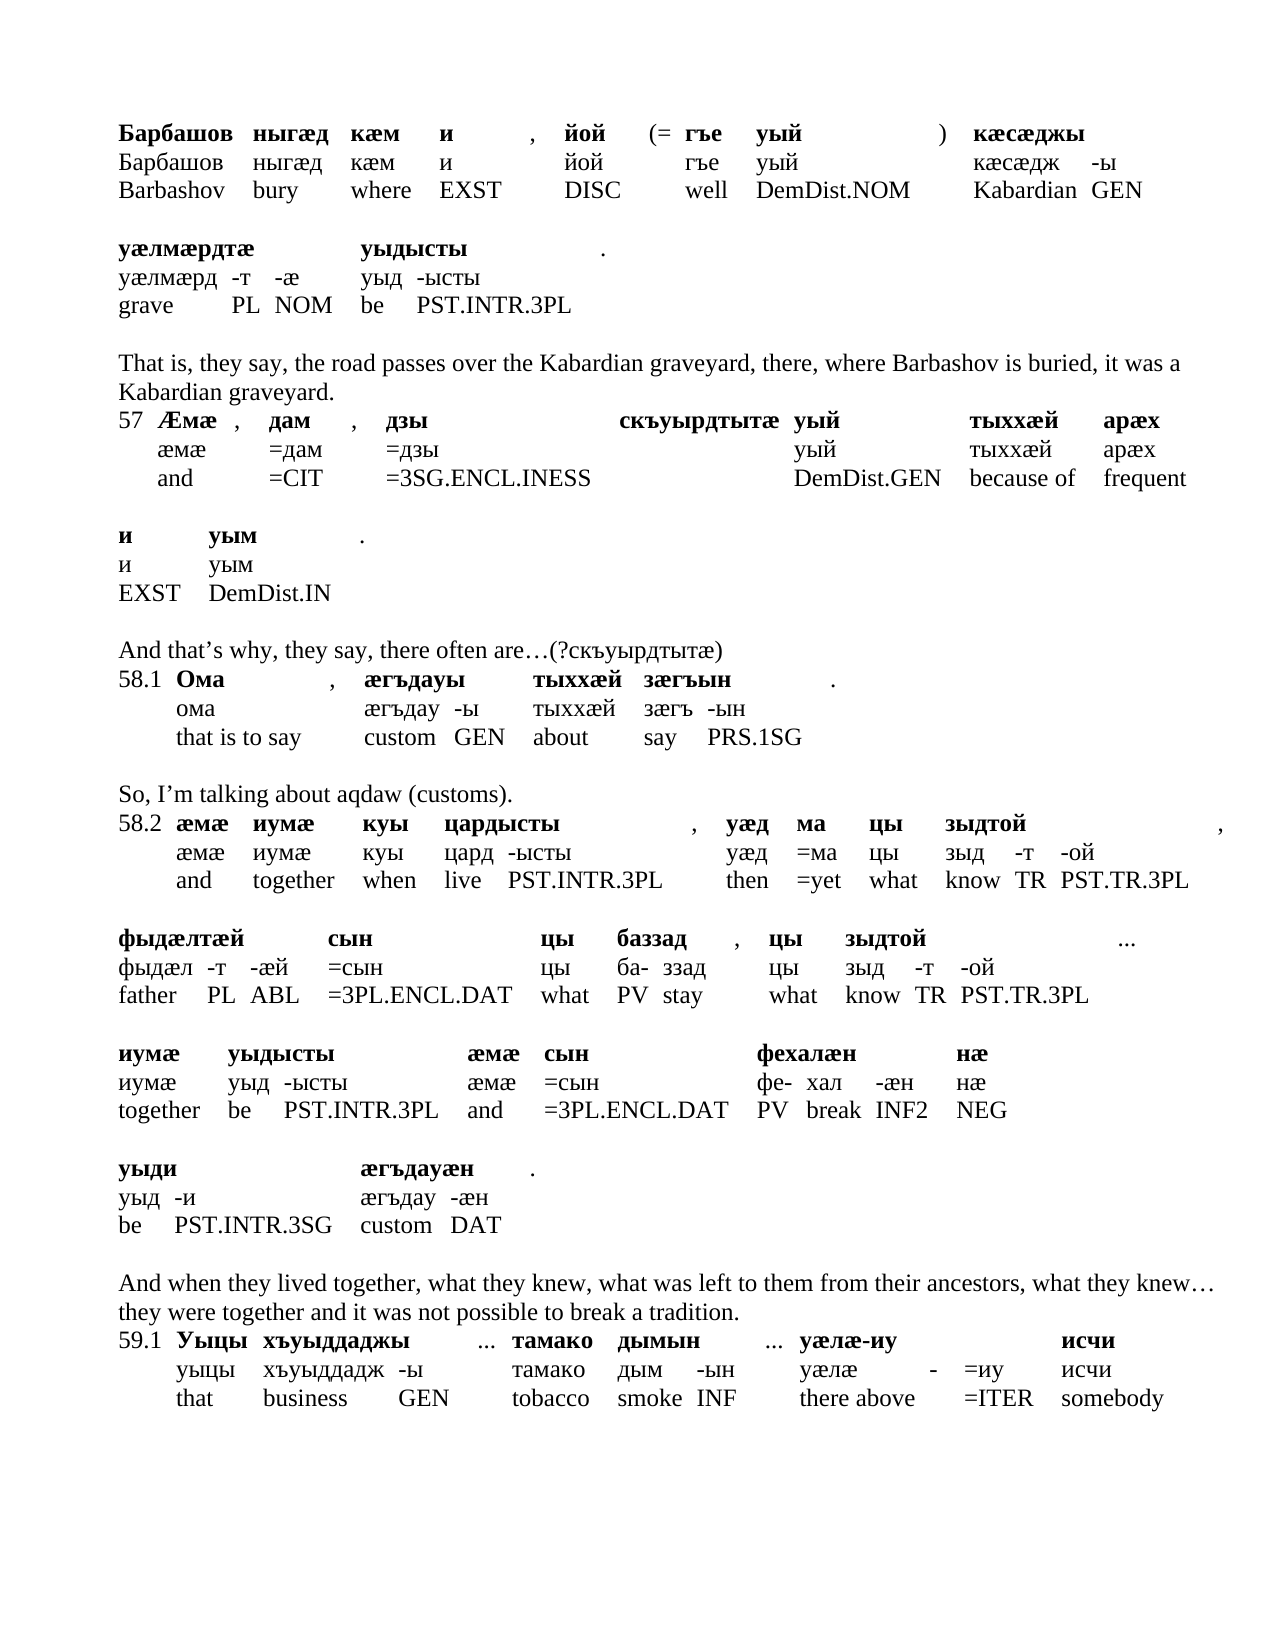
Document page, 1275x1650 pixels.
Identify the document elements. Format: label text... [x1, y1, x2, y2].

text -ысты [284, 1067, 439, 1096]
text what [769, 981, 817, 1009]
text PST.INTR.3PL [508, 866, 663, 894]
text уыдысты [360, 233, 586, 262]
text well [685, 176, 728, 204]
text -ой [960, 952, 1090, 981]
text уæд [726, 837, 769, 866]
text уыцы [176, 1354, 235, 1383]
text зыдтой [845, 923, 1103, 952]
text And that’s why, they say, there often are…(?скъуырдтытæ) [118, 636, 1249, 664]
text PST.TR.3PL [960, 981, 1090, 1009]
text уый [756, 118, 924, 147]
text , [351, 406, 372, 434]
text -æн [450, 1182, 502, 1211]
text 58.1 [118, 664, 162, 693]
text . [600, 233, 621, 262]
text . [529, 1153, 550, 1182]
text уæлæ [799, 1354, 915, 1383]
text somebody [1061, 1383, 1164, 1412]
text , [529, 118, 550, 147]
text иумæ [118, 1067, 200, 1096]
text исчи [1061, 1354, 1164, 1383]
text grave [118, 291, 218, 319]
text -ысты [508, 837, 663, 866]
text , [234, 406, 255, 434]
text куы [362, 808, 430, 837]
text , [734, 923, 755, 952]
text фе- [757, 1067, 792, 1096]
text -æй [250, 952, 300, 981]
text Ома [176, 664, 315, 693]
text уый [794, 434, 942, 463]
text дам [269, 406, 337, 434]
text фыдæлтæй [118, 923, 314, 952]
text what [869, 866, 918, 894]
text уæлмæрдтæ [118, 233, 347, 262]
text GEN [454, 722, 505, 751]
text уæлмæрд [118, 262, 218, 291]
text цы [769, 952, 817, 981]
text DAT [450, 1211, 502, 1239]
text -т [207, 952, 236, 981]
text know [945, 866, 1001, 894]
text æгъдауæн [360, 1153, 516, 1182]
text -ын [707, 693, 802, 722]
text . [359, 521, 380, 549]
text =CIT [269, 463, 323, 492]
text where [350, 176, 411, 204]
text =дзы [386, 434, 591, 463]
text break [806, 1096, 862, 1124]
text -и [174, 1182, 333, 1211]
text DISC [564, 176, 621, 204]
text TR [1014, 866, 1047, 894]
text уый [794, 406, 956, 434]
text тыххæй [533, 693, 616, 722]
text , [329, 664, 350, 693]
text -æн [875, 1067, 928, 1096]
text зыд [845, 952, 901, 981]
text гъе [685, 118, 742, 147]
text уыди [118, 1153, 346, 1182]
text иумæ [253, 837, 334, 866]
text =yet [796, 866, 841, 894]
text PRS.1SG [707, 722, 802, 751]
text кæм [350, 118, 425, 147]
text , [691, 808, 712, 837]
text зыдтой [945, 808, 1204, 837]
text stay [663, 981, 706, 1009]
text и [118, 549, 181, 578]
text дым [617, 1354, 683, 1383]
text business [263, 1383, 384, 1412]
text дымын [617, 1326, 751, 1354]
text уым [208, 521, 345, 549]
text хал [806, 1067, 862, 1096]
text уæлæ-иу [799, 1326, 1047, 1354]
text -ы [454, 693, 505, 722]
text =ма [796, 837, 841, 866]
text NEG [956, 1096, 1007, 1124]
text фехалæн [757, 1038, 942, 1067]
text PV [617, 981, 649, 1009]
text 59.1 [118, 1326, 162, 1354]
text PST.INTR.3PL [416, 291, 572, 319]
text æмæ [157, 434, 206, 463]
text зыд [945, 837, 1001, 866]
text и [118, 521, 194, 549]
text DemDist.NOM [756, 176, 911, 204]
text фыдæл [118, 952, 193, 981]
text frequent [1103, 463, 1187, 492]
text кæм [350, 147, 411, 176]
text =дам [269, 434, 323, 463]
text æмæ [176, 837, 225, 866]
text цы [869, 837, 918, 866]
text Kabardian [973, 176, 1077, 204]
text сын [544, 1038, 743, 1067]
text йой [564, 118, 635, 147]
text цы [540, 952, 589, 981]
text ма [796, 808, 855, 837]
text know [845, 981, 901, 1009]
text when [362, 866, 416, 894]
text баззад [617, 923, 720, 952]
text DemDist.IN [208, 578, 331, 607]
text , [1217, 808, 1238, 837]
text уыд [228, 1067, 270, 1096]
text уæд [726, 808, 783, 837]
text зæгъ [643, 693, 693, 722]
text EXST [439, 176, 502, 204]
text тыххæй [969, 406, 1089, 434]
text -æ [274, 262, 333, 291]
text custom [364, 722, 440, 751]
text куы [362, 837, 416, 866]
text -т [914, 952, 947, 981]
text (= [649, 118, 671, 147]
text tobacco [512, 1383, 590, 1412]
text 58.2 [118, 808, 162, 837]
text тыххæй [533, 664, 630, 693]
text тамако [512, 1326, 603, 1354]
text together [118, 1096, 200, 1124]
text ома [176, 693, 301, 722]
text together [253, 866, 334, 894]
text тамако [512, 1354, 590, 1383]
text сын [328, 923, 527, 952]
text тыххæй [969, 434, 1076, 463]
text and [157, 463, 206, 492]
text уыд [118, 1182, 160, 1211]
text -т [231, 262, 261, 291]
text арæх [1103, 406, 1200, 434]
text исчи [1061, 1326, 1178, 1354]
text ABL [250, 981, 300, 1009]
text ) [938, 118, 959, 147]
text -ысты [416, 262, 572, 291]
text уым [208, 549, 331, 578]
text PST.INTR.3PL [284, 1096, 439, 1124]
text ба- [617, 952, 649, 981]
text father [118, 981, 193, 1009]
text æмæ [176, 808, 239, 837]
text Æмæ [157, 406, 220, 434]
text bury [253, 176, 323, 204]
text арæх [1103, 434, 1187, 463]
text дзы [386, 406, 605, 434]
text æгъдау [364, 693, 440, 722]
text . [830, 664, 851, 693]
text =ITER [964, 1383, 1034, 1412]
text DemDist.GEN [794, 463, 942, 492]
text And when they lived together, what they knew, what was left to them from their ancestors, what they knew… they were together and it was not possible to break a tradition. [118, 1268, 1249, 1326]
text нæ [956, 1038, 1021, 1067]
text цы [540, 923, 603, 952]
text smoke [617, 1383, 683, 1412]
text æмæ [467, 1067, 516, 1096]
text custom [360, 1211, 436, 1239]
text и [439, 118, 516, 147]
text гъе [685, 147, 728, 176]
text live [444, 866, 494, 894]
text because of [969, 463, 1076, 492]
text уыдысты [228, 1038, 453, 1067]
text NOM [274, 291, 333, 319]
text PST.INTR.3SG [174, 1211, 333, 1239]
text кæсæджы [973, 118, 1156, 147]
text So, I’m talking about aqdaw (customs). [118, 779, 1249, 808]
text цы [869, 808, 931, 837]
text be [360, 291, 403, 319]
text ... [1117, 923, 1138, 952]
text then [726, 866, 769, 894]
text =3SG.ENCL.INESS [386, 463, 591, 492]
text Барбашов [118, 147, 225, 176]
text иумæ [118, 1038, 214, 1067]
text =сын [544, 1067, 729, 1096]
text EXST [118, 578, 181, 607]
text Барбашов [118, 118, 239, 147]
text say [643, 722, 693, 751]
text -ы [1091, 147, 1143, 176]
text INF [696, 1383, 737, 1412]
text ... [764, 1326, 786, 1354]
text цардысты [444, 808, 677, 837]
text -ын [696, 1354, 737, 1383]
text -т [1014, 837, 1047, 866]
text нæ [956, 1067, 1007, 1096]
text хъуыддадж [263, 1354, 384, 1383]
text æмæ [467, 1038, 530, 1067]
text INF2 [875, 1096, 928, 1124]
text уый [756, 147, 911, 176]
text и [439, 147, 502, 176]
text зæгъын [643, 664, 816, 693]
text =сын [328, 952, 513, 981]
text цард [444, 837, 494, 866]
text - [929, 1354, 950, 1383]
text ныгæд [253, 147, 323, 176]
text what [540, 981, 589, 1009]
text цы [769, 923, 831, 952]
text скъуырдтытæ [619, 406, 780, 434]
text That is, they say, the road passes over the Kabardian graveyard, there, where Barbashov is buried, it was a Kabardian graveyard. [118, 348, 1249, 406]
text GEN [1091, 176, 1143, 204]
text Barbashov [118, 176, 225, 204]
text уыд [360, 262, 403, 291]
text PST.TR.3PL [1060, 866, 1190, 894]
text that is to say [176, 722, 301, 751]
text be [118, 1211, 160, 1239]
text ... [477, 1326, 498, 1354]
text йой [564, 147, 621, 176]
text -ы [398, 1354, 449, 1383]
text ныгæд [253, 118, 337, 147]
text about [533, 722, 616, 751]
text =3PL.ENCL.DAT [544, 1096, 729, 1124]
text æгъдау [360, 1182, 436, 1211]
text PV [757, 1096, 792, 1124]
text кæсæдж [973, 147, 1077, 176]
text -ой [1060, 837, 1190, 866]
text and [176, 866, 225, 894]
text PL [231, 291, 261, 319]
text TR [914, 981, 947, 1009]
text GEN [398, 1383, 449, 1412]
text that [176, 1383, 235, 1412]
text =иу [964, 1354, 1034, 1383]
text be [228, 1096, 270, 1124]
text Уыцы [176, 1326, 249, 1354]
text ззад [663, 952, 706, 981]
text 57 [118, 406, 143, 434]
text хъуыддаджы [263, 1326, 463, 1354]
text иумæ [253, 808, 348, 837]
text and [467, 1096, 516, 1124]
text there above [799, 1383, 915, 1412]
text PL [207, 981, 236, 1009]
text æгъдауы [364, 664, 519, 693]
text =3PL.ENCL.DAT [328, 981, 513, 1009]
